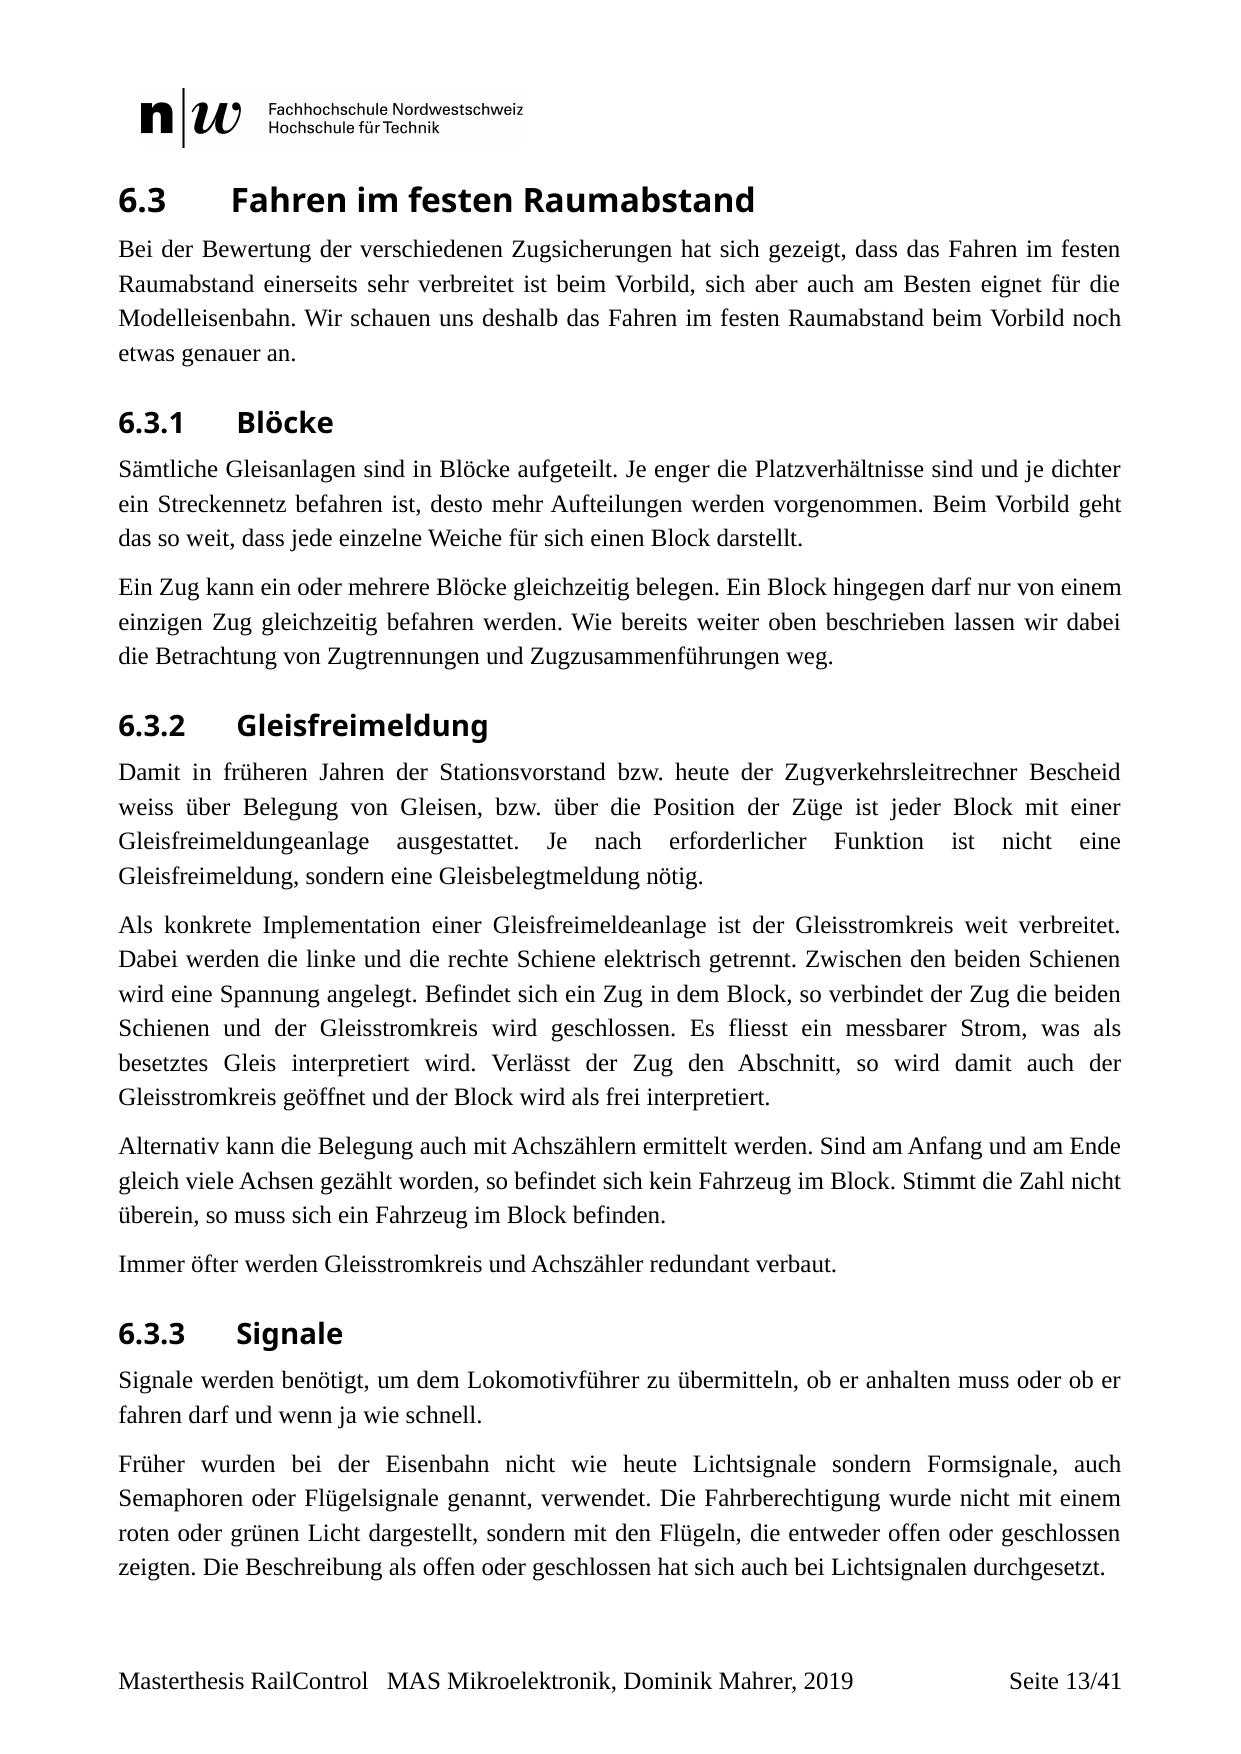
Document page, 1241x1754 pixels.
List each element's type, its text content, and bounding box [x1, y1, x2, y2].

text Signale werden benötigt, um dem Lokomotivführer zu übermitteln, ob er anhalten muss oder ob er fahren darf und wenn ja wie schnell. [118, 1365, 1122, 1429]
subtitle Fahren im festen Raumabstand [118, 176, 1122, 222]
text Damit in früheren Jahren der Stationsvorstand bzw. heute der Zugverkehrsleitrechner Bescheid weiss über Belegung von Gleisen, bzw. über die Position der Züge ist jeder Block mit einer Gleisfreimeldungeanlage ausgestattet. Je nach erforderlicher Funktion ist nicht eine Gleisfreimeldung, sondern eine Gleisbelegtmeldung nötig. [118, 757, 1122, 889]
subtitle Blöcke [118, 402, 1122, 442]
text Ein Zug kann ein oder mehrere Blöcke gleichzeitig belegen. Ein Block hingegen darf nur von einem einzigen Zug gleichzeitig befahren werden. Wie bereits weiter oben beschrieben lassen wir dabei die Betrachtung von Zugtrennungen und Zugzusammenführungen weg. [118, 572, 1122, 670]
text Bei der Bewertung der verschiedenen Zugsicherungen hat sich gezeigt, dass das Fahren im festen Raumabstand einerseits sehr verbreitet ist beim Vorbild, sich aber auch am Besten eignet für die Modelleisenbahn. Wir schauen uns deshalb das Fahren im festen Raumabstand beim Vorbild noch etwas genauer an. [118, 234, 1122, 367]
text Früher wurden bei der Eisenbahn nicht wie heute Lichtsignale sondern Formsignale, auch Semaphoren oder Flügelsignale genannt, verwendet. Die Fahrberechtigung wurde nicht mit einem roten oder grünen Licht dargestellt, sondern mit den Flügeln, die entweder offen oder geschlossen zeigten. Die Beschreibung als offen oder geschlossen hat sich auch bei Lichtsignalen durchgesetzt. [118, 1449, 1122, 1581]
picture [141, 88, 523, 148]
text Immer öfter werden Gleisstromkreis und Achszähler redundant verbaut. [118, 1249, 1122, 1278]
subtitle Gleisfreimeldung [118, 705, 1122, 745]
text Sämtliche Gleisanlagen sind in Blöcke aufgeteilt. Je enger die Platzverhältnisse sind und je dichter ein Streckennetz befahren ist, desto mehr Aufteilungen werden vorgenommen. Beim Vorbild geht das so weit, dass jede einzelne Weiche für sich einen Block darstellt. [118, 454, 1122, 552]
subtitle Signale [118, 1313, 1122, 1353]
text Alternativ kann die Belegung auch mit Achszählern ermittelt werden. Sind am Anfang und am Ende gleich viele Achsen gezählt worden, so befindet sich kein Fahrzeug im Block. Stimmt die Zahl nicht überein, so muss sich ein Fahrzeug im Block befinden. [118, 1131, 1122, 1229]
text Als konkrete Implementation einer Gleisfreimeldeanlage ist der Gleisstromkreis weit verbreitet. Dabei werden die linke und die rechte Schiene elektrisch getrennt. Zwischen den beiden Schienen wird eine Spannung angelegt. Befindet sich ein Zug in dem Block, so verbindet der Zug die beiden Schienen und der Gleisstromkreis wird geschlossen. Es fliesst ein messbarer Strom, was als besetztes Gleis interpretiert wird. Verlässt der Zug den Abschnitt, so wird damit auch der Gleisstromkreis geöffnet und der Block wird als frei interpretiert. [118, 910, 1122, 1111]
